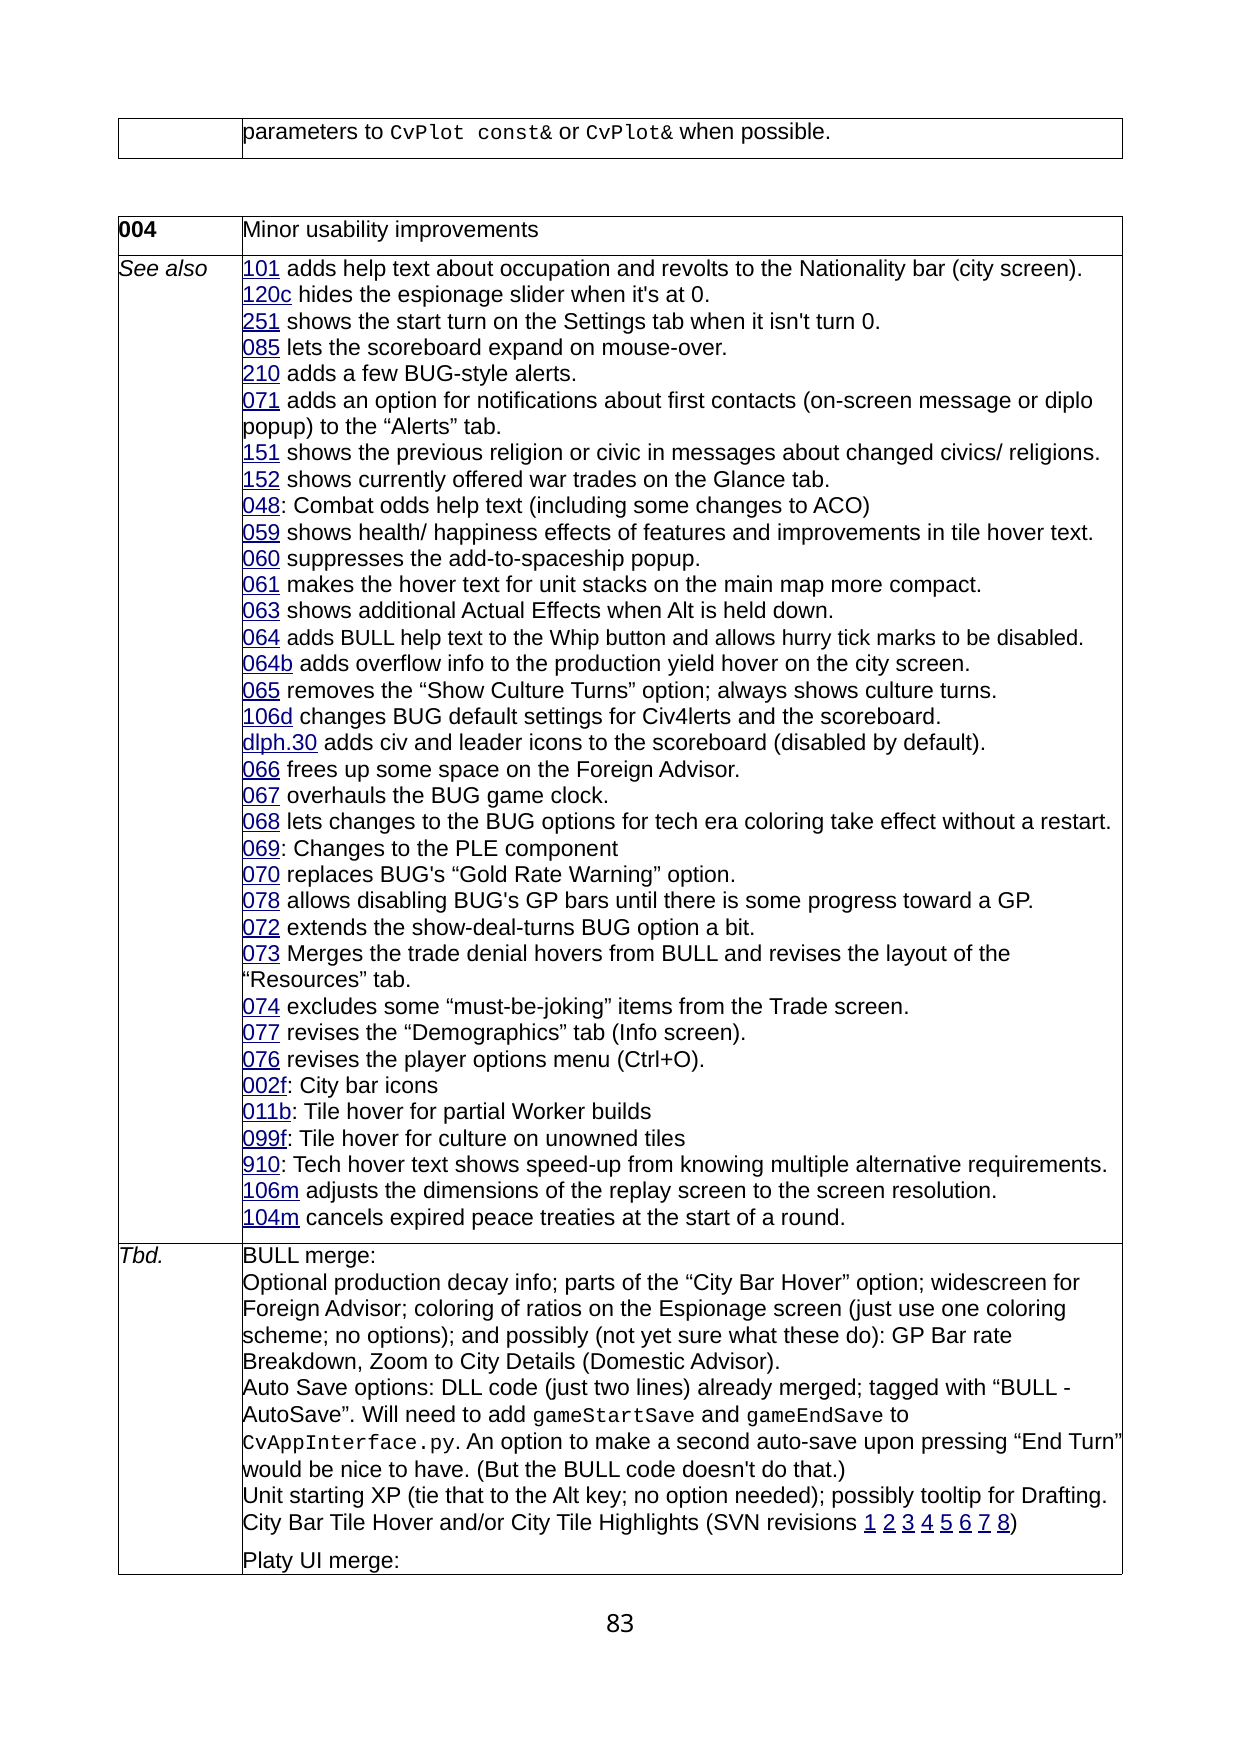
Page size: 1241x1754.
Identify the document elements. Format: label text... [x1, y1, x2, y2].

table_cell [119, 119, 242, 158]
table_cell BULL merge: Optional production decay info; parts of the “City Bar Hover” option; widescreen for Foreign Advisor; coloring of ratios on the Espionage screen (just use one coloring scheme; no options); and possibly (not yet sure what these do): GP Bar rate Breakdown, Zoom to City Details (Domestic Advisor). Auto Save options: DLL code (just two lines) already merged; tagged with “BULL - AutoSave”. Will need to add gameStartSave and gameEndSave to CvAppInterface.py. An option to make a second auto-save upon pressing “End Turn” would be nice to have. (But the BULL code doesn't do that.) Unit starting XP (tie that to the Alt key; no option needed); possibly tooltip for Drafting. City Bar Tile Hover and/or City Tile Highlights (SVN revisions 1 2 3 4 5 6 7 8) Platy UI merge: [243, 1244, 1122, 1574]
table_cell 101 adds help text about occupation and revolts to the Nationality bar (city screen). 120c hides the espionage slider when it's at 0. 251 shows the start turn on the Settings tab when it isn't turn 0. 085 lets the scoreboard expand on mouse-over. 210 adds a few BUG-style alerts. 071 adds an option for notifications about first contacts (on-screen message or diplo popup) to the “Alerts” tab. 151 shows the previous religion or civic in messages about changed civics/ religions. 152 shows currently offered war trades on the Glance tab. 048: Combat odds help text (including some changes to ACO) 059 shows health/ happiness effects of features and improvements in tile hover text. 060 suppresses the add-to-spaceship popup. 061 makes the hover text for unit stacks on the main map more compact. 063 shows additional Actual Effects when Alt is held down. 064 adds BULL help text to the Whip button and allows hurry tick marks to be disabled. 064b adds overflow info to the production yield hover on the city screen. 065 removes the “Show Culture Turns” option; always shows culture turns. 106d changes BUG default settings for Civ4lerts and the scoreboard. dlph.30 adds civ and leader icons to the scoreboard (disabled by default). 066 frees up some space on the Foreign Advisor. 067 overhauls the BUG game clock. 068 lets changes to the BUG options for tech era coloring take effect without a restart. 069: Changes to the PLE component 070 replaces BUG's “Gold Rate Warning” option. 078 allows disabling BUG's GP bars until there is some progress toward a GP. 072 extends the show-deal-turns BUG option a bit. 073 Merges the trade denial hovers from BULL and revises the layout of the “Resources” tab. 074 excludes some “must-be-joking” items from the Trade screen. 077 revises the “Demographics” tab (Info screen). 076 revises the player options menu (Ctrl+O). 002f: City bar icons 011b: Tile hover for partial Worker builds 099f: Tile hover for culture on unowned tiles 910: Tech hover text shows speed-up from knowing multiple alternative requirements. 106m adjusts the dimensions of the replay screen to the screen resolution. 104m cancels expired peace treaties at the start of a round. [243, 256, 1122, 1242]
table_cell See also [119, 256, 242, 1242]
table_header Minor usability improvements [243, 217, 1122, 255]
table_cell parameters to CvPlot const& or CvPlot& when possible. [243, 119, 1122, 158]
table_header 004 [119, 217, 242, 255]
table_cell Tbd. [119, 1244, 242, 1574]
